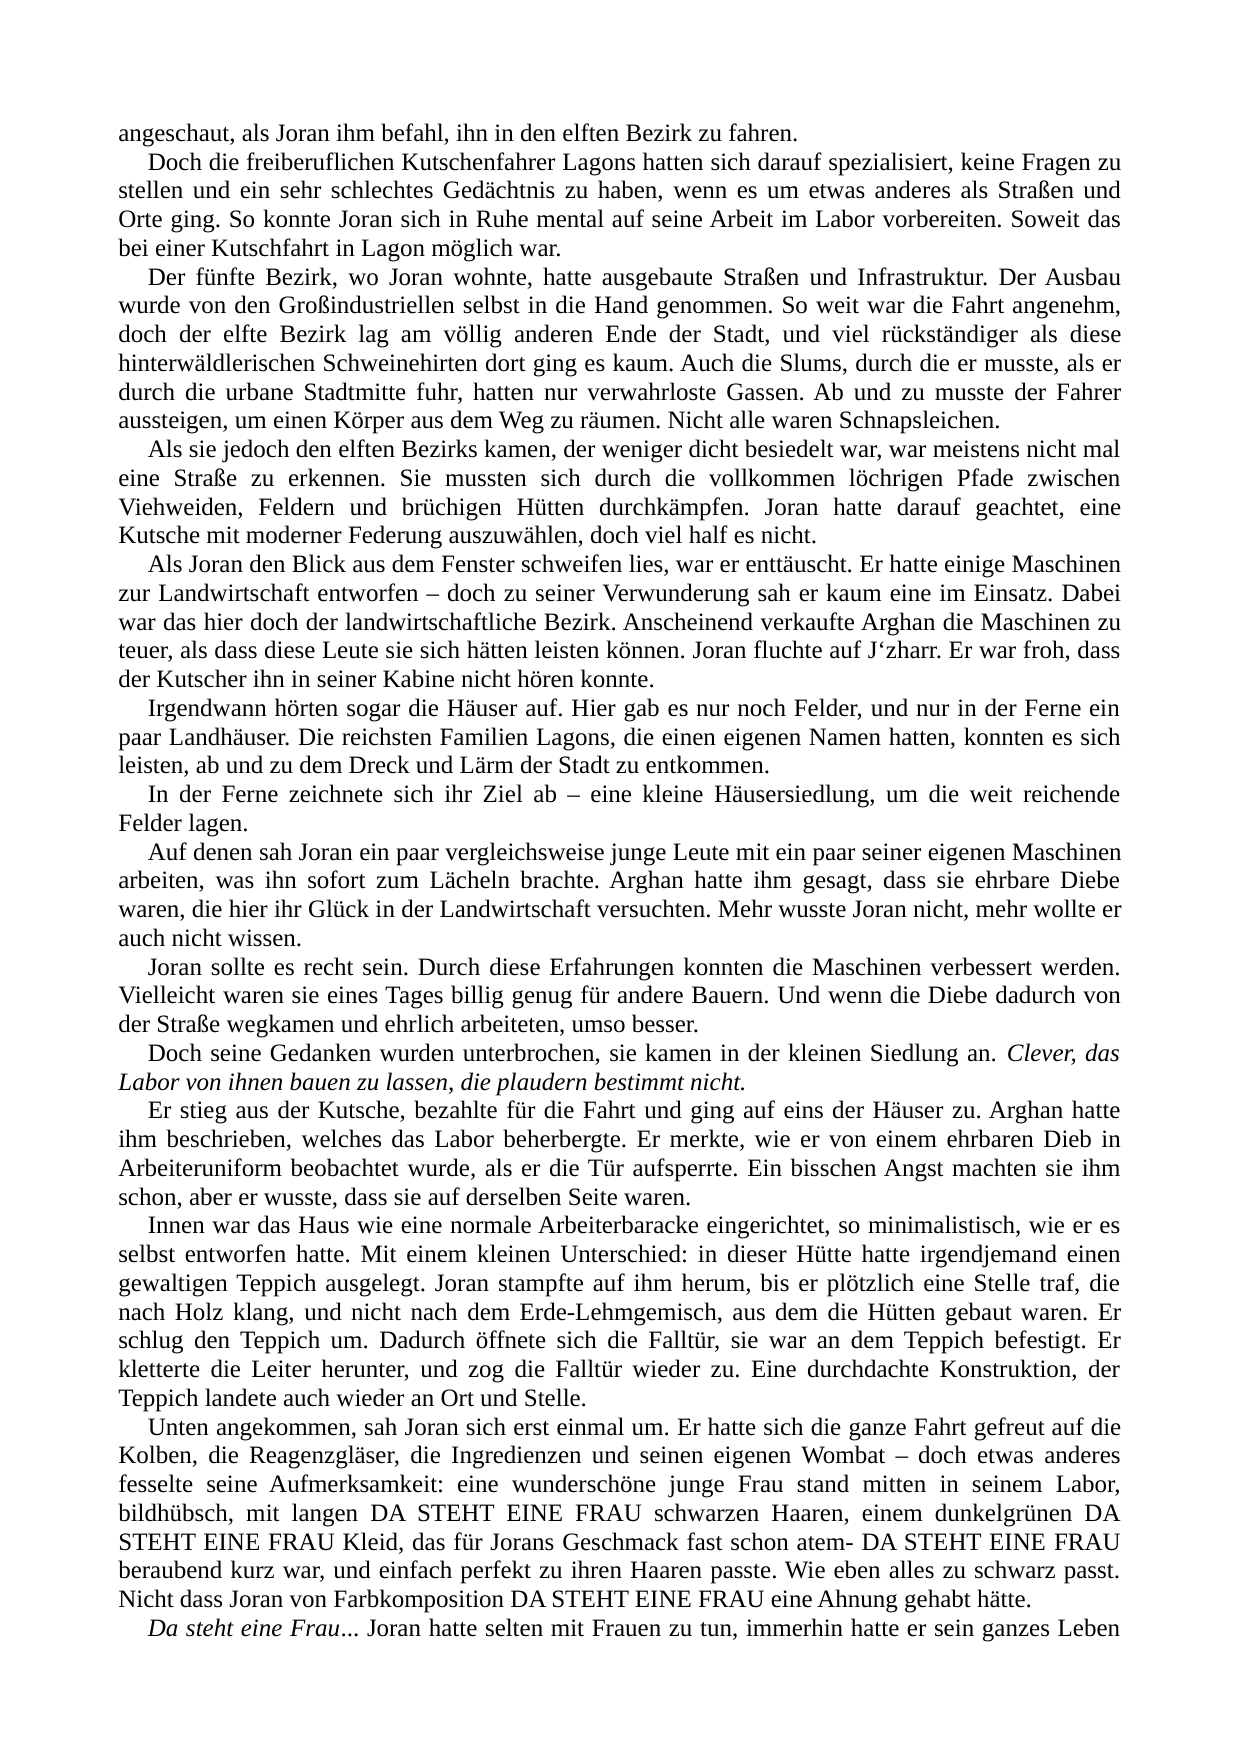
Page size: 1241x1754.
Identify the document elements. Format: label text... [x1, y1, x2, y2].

text Da steht eine Frau... Joran hatte selten mit Frauen zu tun, immerhin hatte er sein ganzes Leben [118, 1613, 1122, 1642]
text Doch seine Gedanken wurden unterbrochen, sie kamen in der kleinen Siedlung an. Clever, das Labor von ihnen bauen zu lassen, die plaudern bestimmt nicht. [118, 1038, 1122, 1096]
text Doch die freiberuflichen Kutschenfahrer Lagons hatten sich darauf spezialisiert, keine Fragen zu stellen und ein sehr schlechtes Gedächtnis zu haben, wenn es um etwas anderes als Straßen und Orte ging. So konnte Joran sich in Ruhe mental auf seine Arbeit im Labor vorbereiten. Soweit das bei einer Kutschfahrt in Lagon möglich war. [118, 147, 1122, 262]
text Innen war das Haus wie eine normale Arbeiterbaracke eingerichtet, so minimalistisch, wie er es selbst entworfen hatte. Mit einem kleinen Unterschied: in dieser Hütte hatte irgendjemand einen gewaltigen Teppich ausgelegt. Joran stampfte auf ihm herum, bis er plötzlich eine Stelle traf, die nach Holz klang, und nicht nach dem Erde-Lehmgemisch, aus dem die Hütten gebaut waren. Er schlug den Teppich um. Dadurch öffnete sich die Falltür, sie war an dem Teppich befestigt. Er kletterte die Leiter herunter, und zog die Falltür wieder zu. Eine durchdachte Konstruktion, der Teppich landete auch wieder an Ort und Stelle. [118, 1211, 1122, 1412]
text Der fünfte Bezirk, wo Joran wohnte, hatte ausgebaute Straßen und Infrastruktur. Der Ausbau wurde von den Großindustriellen selbst in die Hand genommen. So weit war die Fahrt angenehm, doch der elfte Bezirk lag am völlig anderen Ende der Stadt, und viel rückständiger als diese hinterwäldlerischen Schweinehirten dort ging es kaum. Auch die Slums, durch die er musste, als er durch die urbane Stadtmitte fuhr, hatten nur verwahrloste Gassen. Ab und zu musste der Fahrer aussteigen, um einen Körper aus dem Weg zu räumen. Nicht alle waren Schnapsleichen. [118, 262, 1122, 434]
text Er stieg aus der Kutsche, bezahlte für die Fahrt und ging auf eins der Häuser zu. Arghan hatte ihm beschrieben, welches das Labor beherbergte. Er merkte, wie er von einem ehrbaren Dieb in Arbeiteruniform beobachtet wurde, als er die Tür aufsperrte. Ein bisschen Angst machten sie ihm schon, aber er wusste, dass sie auf derselben Seite waren. [118, 1096, 1122, 1211]
text angeschaut, als Joran ihm befahl, ihn in den elften Bezirk zu fahren. [118, 118, 1122, 147]
text Irgendwann hörten sogar die Häuser auf. Hier gab es nur noch Felder, und nur in der Ferne ein paar Landhäuser. Die reichsten Familien Lagons, die einen eigenen Namen hatten, konnten es sich leisten, ab und zu dem Dreck und Lärm der Stadt zu entkommen. [118, 693, 1122, 779]
text Auf denen sah Joran ein paar vergleichsweise junge Leute mit ein paar seiner eigenen Maschinen arbeiten, was ihn sofort zum Lächeln brachte. Arghan hatte ihm gesagt, dass sie ehrbare Diebe waren, die hier ihr Glück in der Landwirtschaft versuchten. Mehr wusste Joran nicht, mehr wollte er auch nicht wissen. [118, 837, 1122, 952]
text Joran sollte es recht sein. Durch diese Erfahrungen konnten die Maschinen verbessert werden. Vielleicht waren sie eines Tages billig genug für andere Bauern. Und wenn die Diebe dadurch von der Straße wegkamen und ehrlich arbeiteten, umso besser. [118, 952, 1122, 1038]
text Als sie jedoch den elften Bezirks kamen, der weniger dicht besiedelt war, war meistens nicht mal eine Straße zu erkennen. Sie mussten sich durch die vollkommen löchrigen Pfade zwischen Viehweiden, Feldern und brüchigen Hütten durchkämpfen. Joran hatte darauf geachtet, eine Kutsche mit moderner Federung auszuwählen, doch viel half es nicht. [118, 434, 1122, 549]
text Als Joran den Blick aus dem Fenster schweifen lies, war er enttäuscht. Er hatte einige Maschinen zur Landwirtschaft entworfen – doch zu seiner Verwunderung sah er kaum eine im Einsatz. Dabei war das hier doch der landwirtschaftliche Bezirk. Anscheinend verkaufte Arghan die Maschinen zu teuer, als dass diese Leute sie sich hätten leisten können. Joran fluchte auf J‘zharr. Er war froh, dass der Kutscher ihn in seiner Kabine nicht hören konnte. [118, 549, 1122, 693]
text Unten angekommen, sah Joran sich erst einmal um. Er hatte sich die ganze Fahrt gefreut auf die Kolben, die Reagenzgläser, die Ingredienzen und seinen eigenen Wombat – doch etwas anderes fesselte seine Aufmerksamkeit: eine wunderschöne junge Frau stand mitten in seinem Labor, bildhübsch, mit langen DA STEHT EINE FRAU schwarzen Haaren, einem dunkelgrünen DA STEHT EINE FRAU Kleid, das für Jorans Geschmack fast schon atem- DA STEHT EINE FRAU beraubend kurz war, und einfach perfekt zu ihren Haaren passte. Wie eben alles zu schwarz passt. Nicht dass Joran von Farbkomposition DA STEHT EINE FRAU eine Ahnung gehabt hätte. [118, 1412, 1122, 1613]
text In der Ferne zeichnete sich ihr Ziel ab – eine kleine Häusersiedlung, um die weit reichende Felder lagen. [118, 779, 1122, 837]
